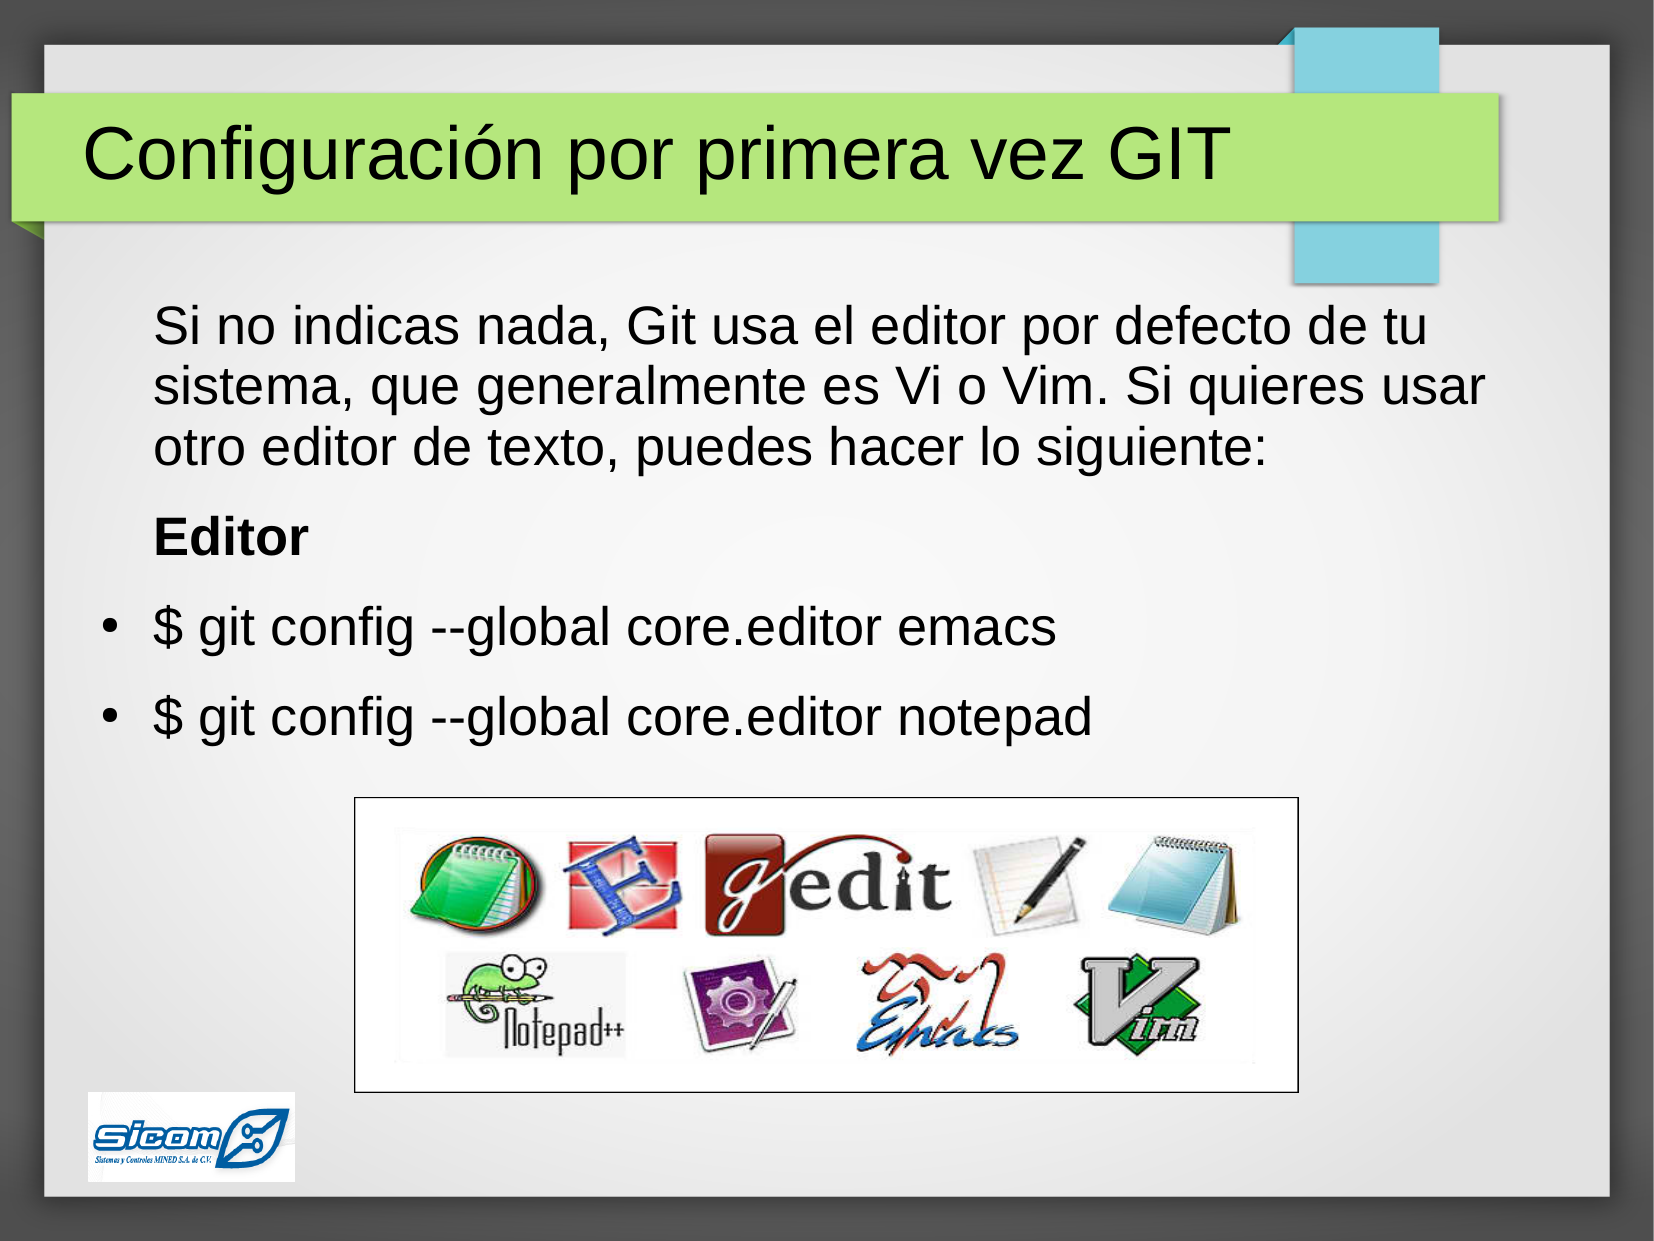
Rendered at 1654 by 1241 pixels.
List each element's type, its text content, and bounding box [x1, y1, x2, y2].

title Configuración por primera vez GIT [82, 94, 1264, 213]
list Si no indicas nada, Git usa el editor por defecto de tu sistema, que generalmente es Vi o Vim. Si quieres usar otro editor de texto, puedes hacer lo siguiente: Editor $ git config --global core.editor emacs $ git config --global core.editor notepad [82, 295, 1571, 1015]
picture [0, 0, 1654, 1241]
